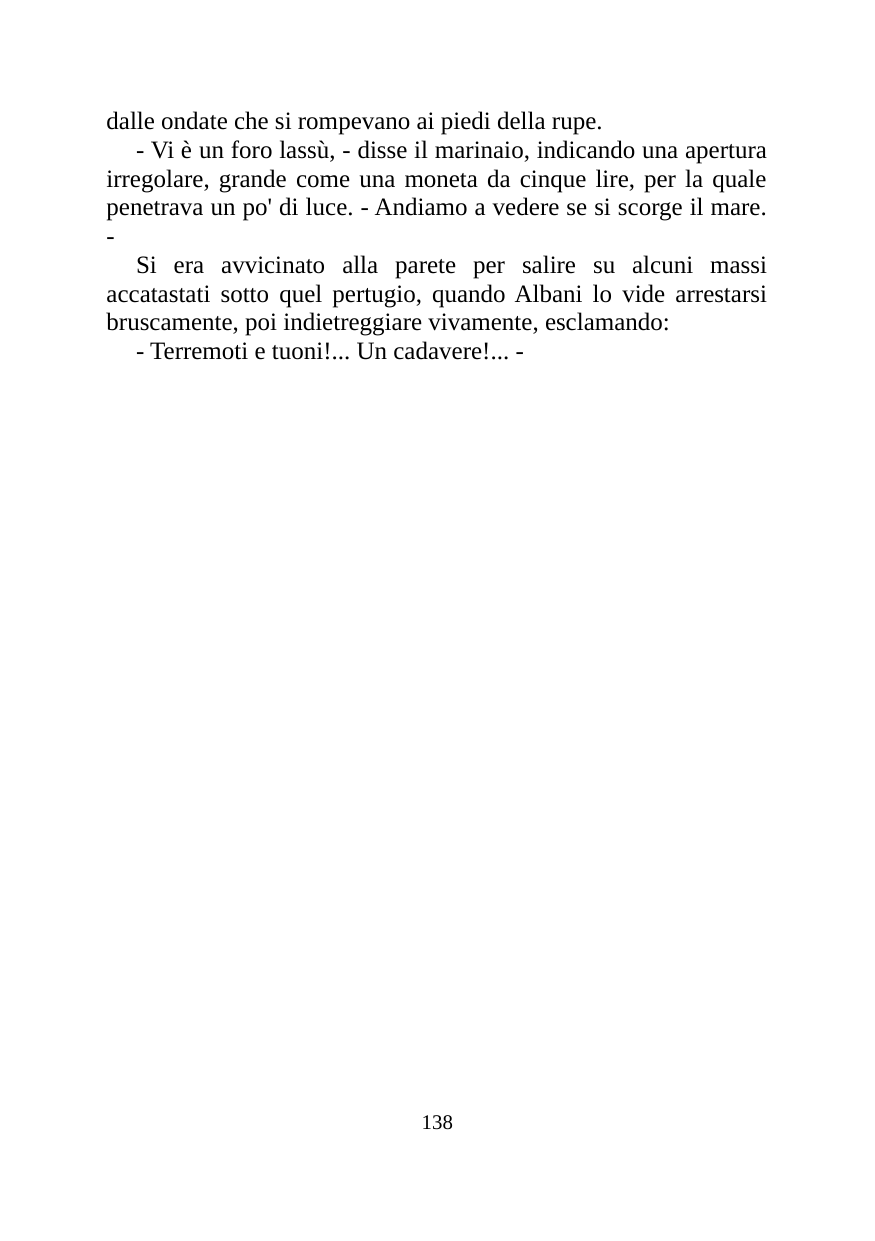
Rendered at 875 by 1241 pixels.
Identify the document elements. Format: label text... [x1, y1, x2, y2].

text - Vi è un foro lassù, - disse il marinaio, indicando una apertura irregolare, grande come una moneta da cinque lire, per la quale penetrava un po' di luce. - Andiamo a vedere se si scorge il mare. - [106, 135, 768, 250]
text Si era avvicinato alla parete per salire su alcuni massi accatastati sotto quel pertugio, quando Albani lo vide arrestarsi bruscamente, poi indietreggiare vivamente, esclamando: [106, 250, 768, 336]
text dalle ondate che si rompevano ai piedi della rupe. [106, 106, 768, 135]
text - Terremoti e tuoni!... Un cadavere!... - [106, 336, 768, 365]
